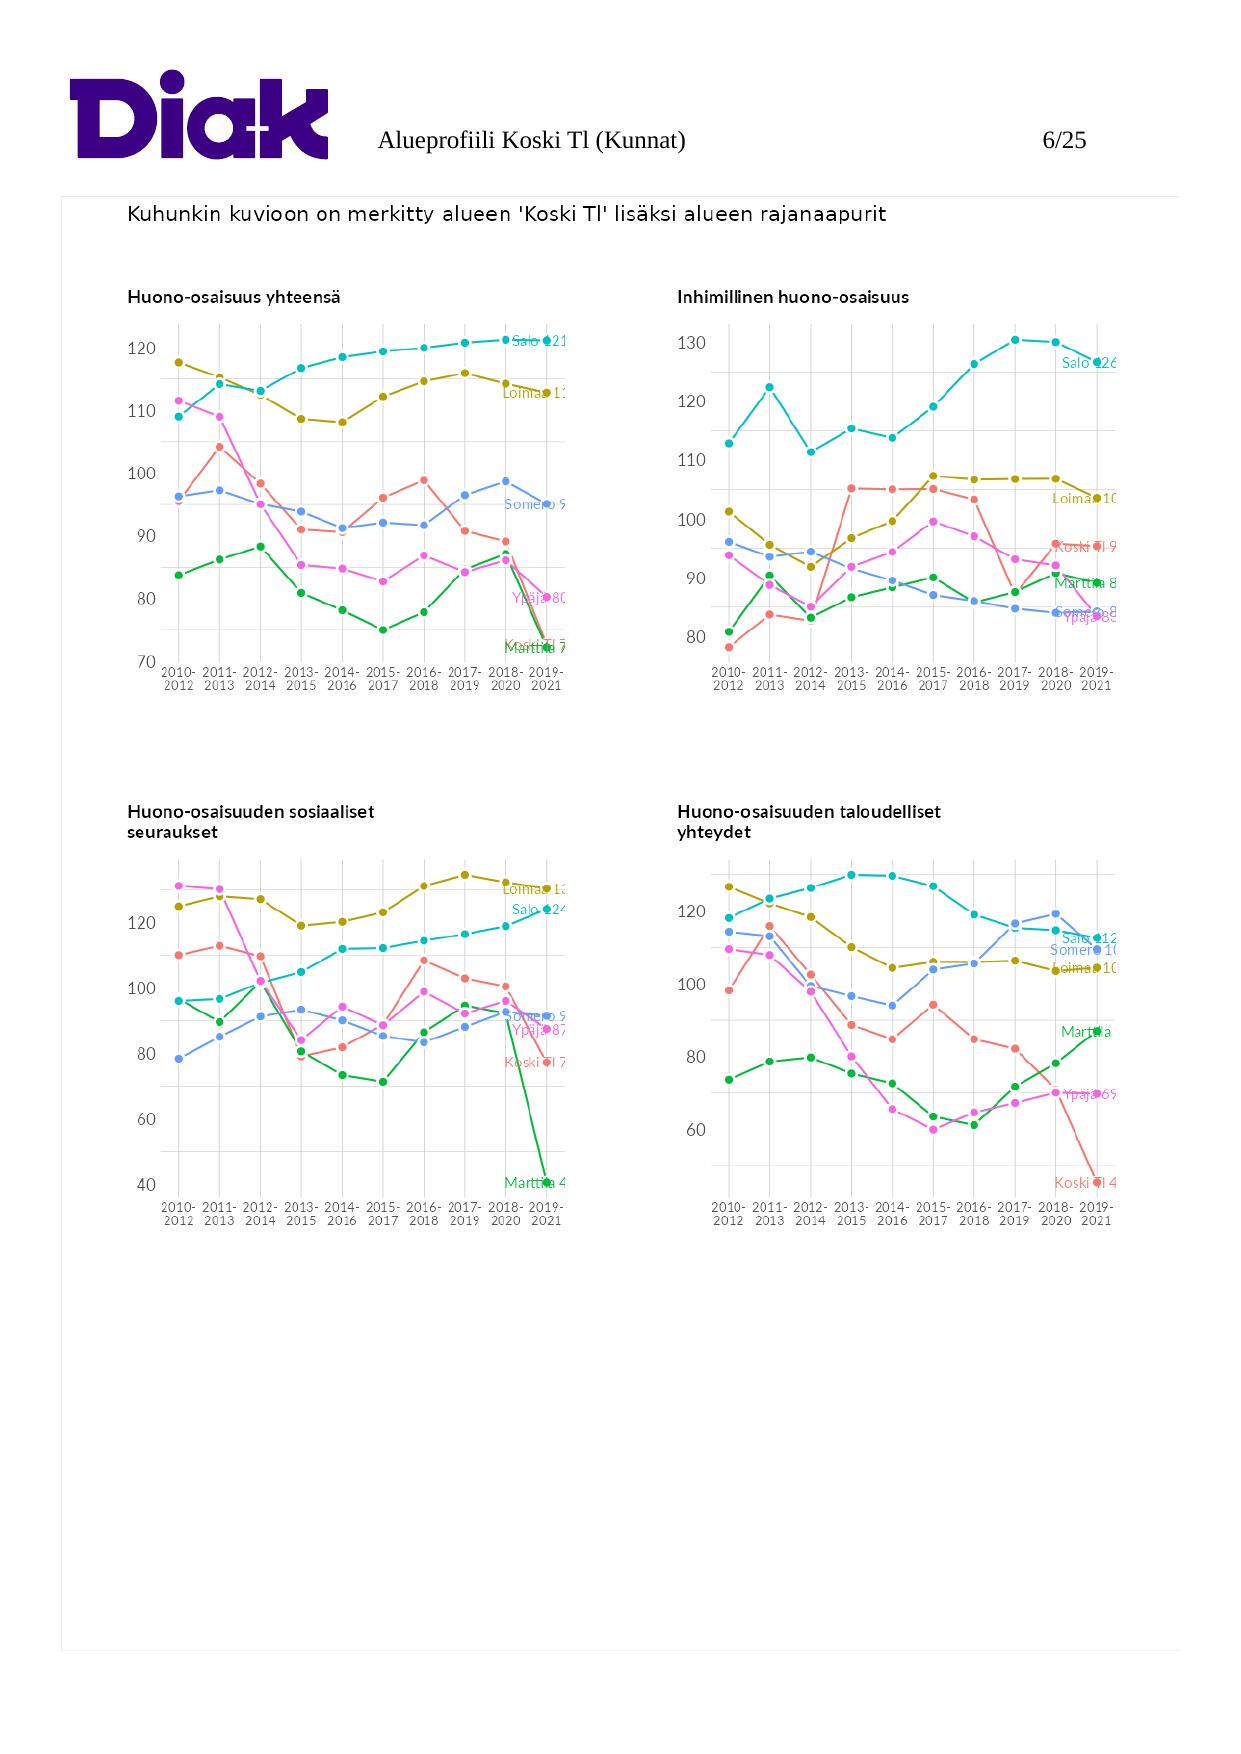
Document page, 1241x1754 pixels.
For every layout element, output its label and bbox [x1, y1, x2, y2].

picture [61, 196, 1179, 1651]
